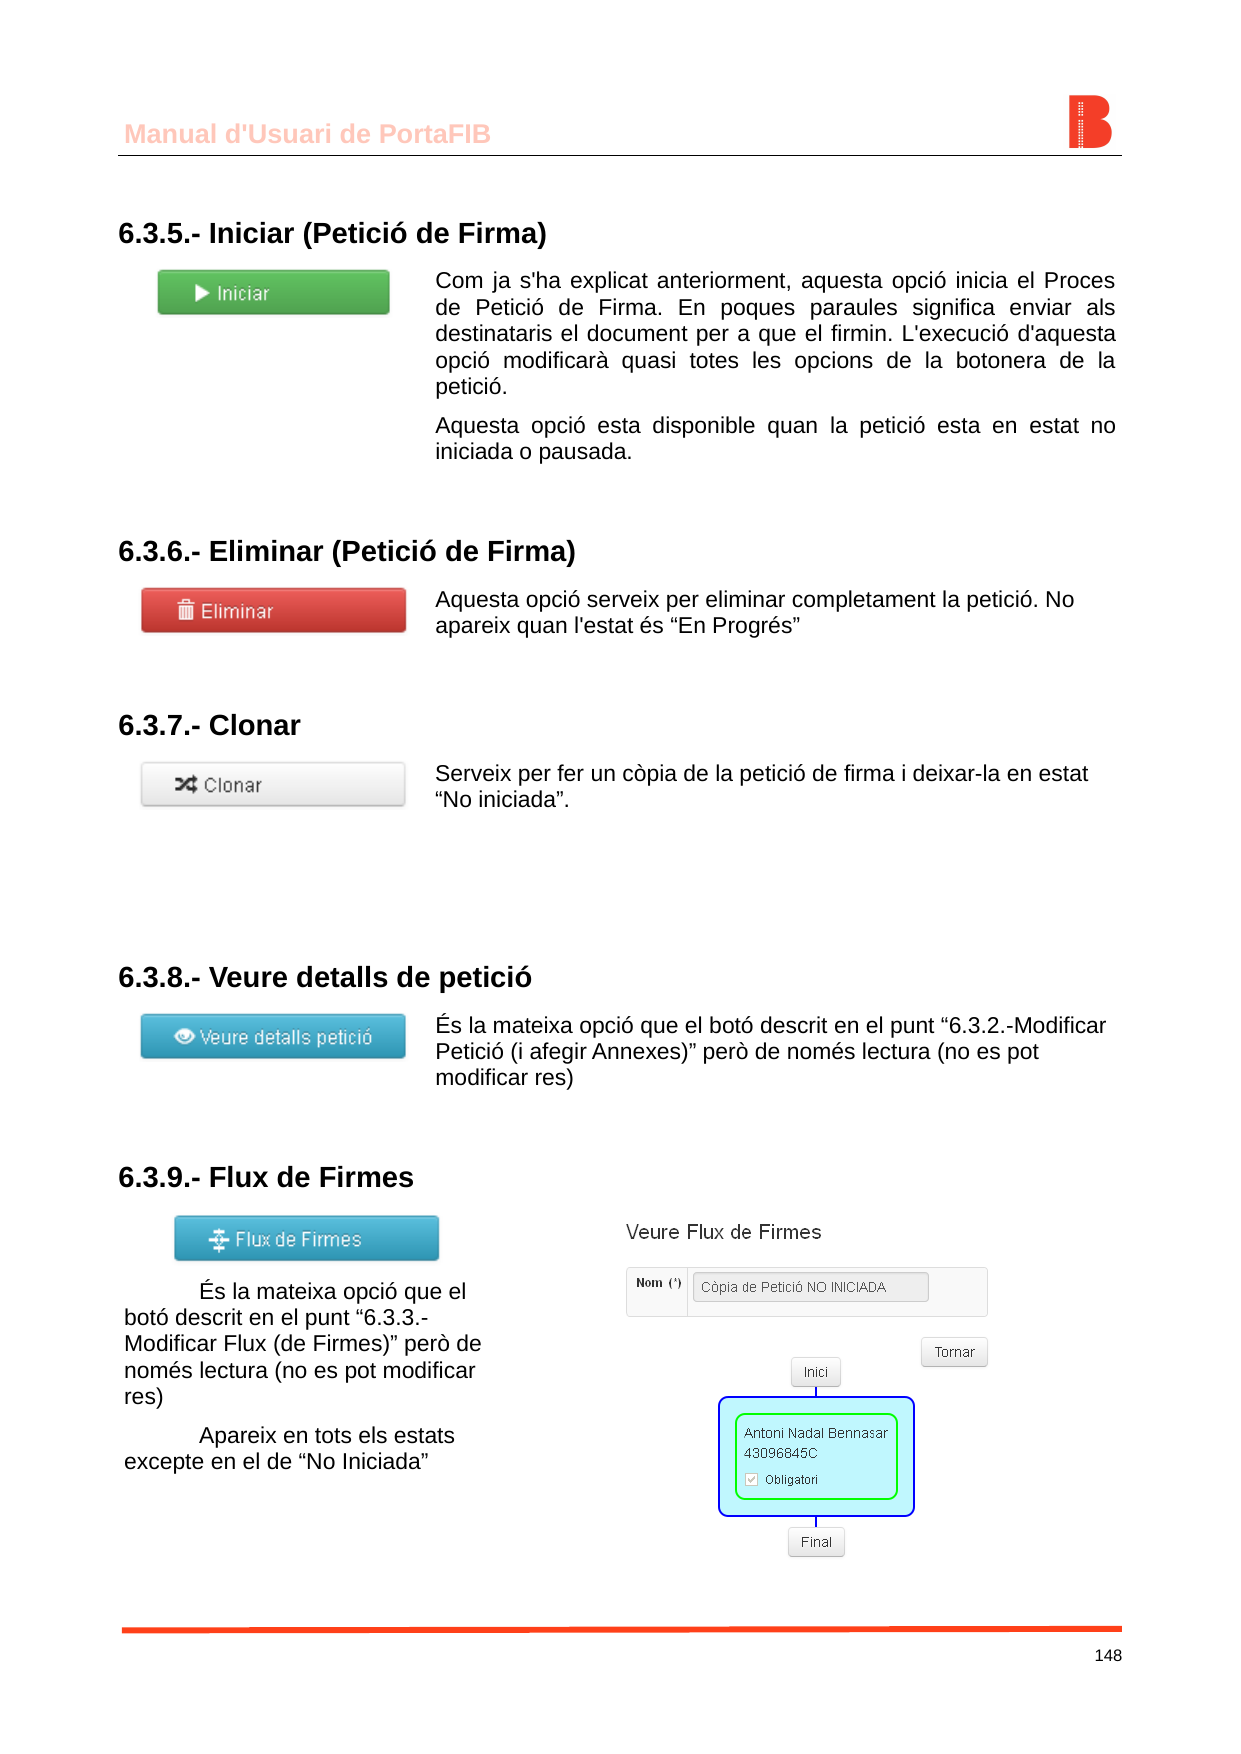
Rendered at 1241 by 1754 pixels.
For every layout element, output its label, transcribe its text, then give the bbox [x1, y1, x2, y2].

picture [1063, 94, 1117, 150]
table_header És la mateixa opció que el botó descrit en el punt “6.3.3.-Modificar Flux (de Firmes)” però de només lectura (no es pot modificar res) Apareix en tots els estats excepte en el de “No Iniciada” [118, 1206, 496, 1578]
subtitle Iniciar (Petició de Firma) [118, 216, 1122, 249]
table_header Aquesta opció serveix per eliminar completament la petició. No apareix quan l'estat és “En Progrés” [429, 580, 1122, 657]
table_header [118, 754, 429, 831]
picture [616, 1212, 1002, 1573]
picture [155, 267, 393, 318]
subtitle Clonar [118, 708, 1122, 742]
table_header És la mateixa opció que el botó descrit en el punt “6.3.2.-Modificar Petició (i afegir Annexes)” però de només lectura (no es pot modificar res) [429, 1006, 1122, 1109]
table_header [118, 1006, 429, 1109]
subtitle Flux de Firmes [118, 1160, 1122, 1194]
picture [138, 760, 409, 810]
table_header Com ja s'ha explicat anteriorment, aquesta opció inicia el Proces de Petició de Firma. En poques paraules significa enviar als destinataris el document per a que el firmin. L'execució d'aquesta opció modificarà quasi totes les opcions de la botonera de la petició. Aquesta opció esta disponible quan la petició esta en estat no iniciada o pausada. [429, 262, 1122, 483]
table_header [118, 262, 429, 483]
subtitle Eliminar (Petició de Firma) [118, 534, 1122, 568]
table_header [118, 580, 429, 657]
table_header [496, 1206, 1122, 1578]
picture [170, 1212, 444, 1266]
subtitle Veure detalls de petició [118, 960, 1122, 993]
picture [138, 1011, 409, 1062]
table_header Serveix per fer un còpia de la petició de firma i deixar-la en estat “No iniciada”. [429, 754, 1122, 831]
picture [137, 585, 411, 636]
